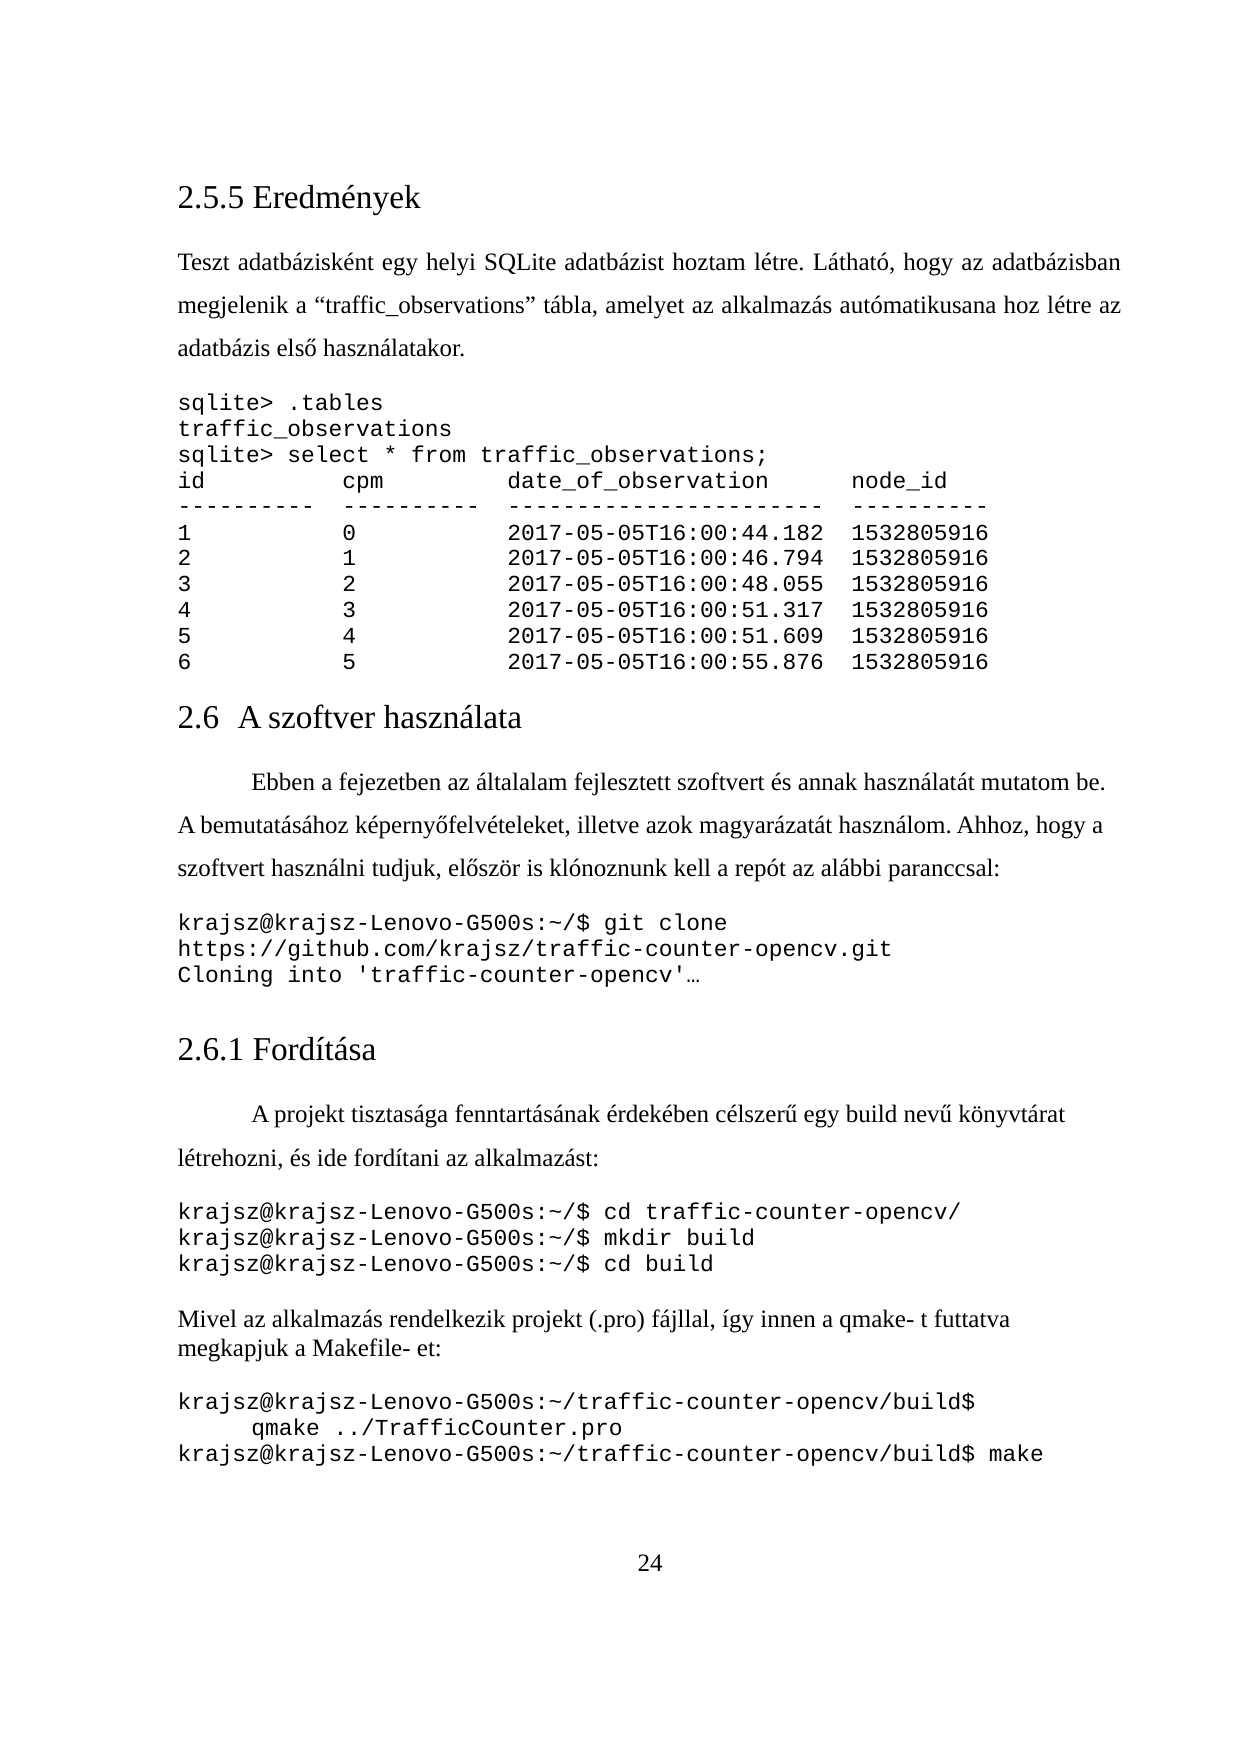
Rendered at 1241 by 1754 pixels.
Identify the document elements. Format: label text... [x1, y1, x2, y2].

text 2 1 2017-05-05T16:00:46.794 1532805916 [177, 547, 1122, 573]
subtitle Eredmények [177, 177, 1122, 216]
text krajsz@krajsz-Lenovo-G500s:~/$ git clone https://github.com/krajsz/traffic-counter-opencv.git [177, 911, 1122, 963]
text krajsz@krajsz-Lenovo-G500s:~/$ mkdir build [177, 1226, 1122, 1252]
text krajsz@krajsz-Lenovo-G500s:~/$ cd build [177, 1252, 1122, 1278]
text sqlite> select * from traffic_observations; [177, 443, 1122, 469]
text 5 4 2017-05-05T16:00:51.609 1532805916 [177, 624, 1122, 651]
text Mivel az alkalmazás rendelkezik projekt (.pro) fájllal, így innen a qmake- t futtatva megkapjuk a Makefile- et: [177, 1304, 1122, 1362]
text ---------- ---------- ----------------------- ---------- [177, 495, 1122, 521]
text krajsz@krajsz-Lenovo-G500s:~/traffic-counter-opencv/build$ qmake ../TrafficCounter.pro [177, 1390, 1122, 1442]
text 1 0 2017-05-05T16:00:44.182 1532805916 [177, 521, 1122, 547]
text Teszt adatbázisként egy helyi SQLite adatbázist hoztam létre. Látható, hogy az adatbázisban megjelenik a “traffic_observations” tábla, amelyet az alkalmazás autómatikusana hoz létre az adatbázis első használatakor. [177, 247, 1122, 362]
text 6 5 2017-05-05T16:00:55.876 1532805916 [177, 651, 1122, 676]
text A projekt tisztasága fenntartásának érdekében célszerű egy build nevű könyvtárat létrehozni, és ide fordítani az alkalmazást: [177, 1099, 1122, 1171]
text 4 3 2017-05-05T16:00:51.317 1532805916 [177, 599, 1122, 624]
text 3 2 2017-05-05T16:00:48.055 1532805916 [177, 573, 1122, 599]
text krajsz@krajsz-Lenovo-G500s:~/$ cd traffic-counter-opencv/ [177, 1200, 1122, 1226]
text traffic_observations [177, 417, 1122, 443]
text sqlite> .tables [177, 391, 1122, 417]
text id cpm date_of_observation node_id [177, 469, 1122, 495]
subtitle Fordítása [177, 1029, 1122, 1068]
subtitle A szoftver használata [177, 697, 1122, 736]
text Ebben a fejezetben az általalam fejlesztett szoftvert és annak használatát mutatom be. A bemutatásához képernyőfelvételeket, illetve azok magyarázatát használom. Ahhoz, hogy a szoftvert használni tudjuk, először is klónoznunk kell a repót az alábbi paranccsal: [177, 767, 1122, 882]
text krajsz@krajsz-Lenovo-G500s:~/traffic-counter-opencv/build$ make [177, 1442, 1122, 1468]
text Cloning into 'traffic-counter-opencv'… [177, 963, 1122, 989]
